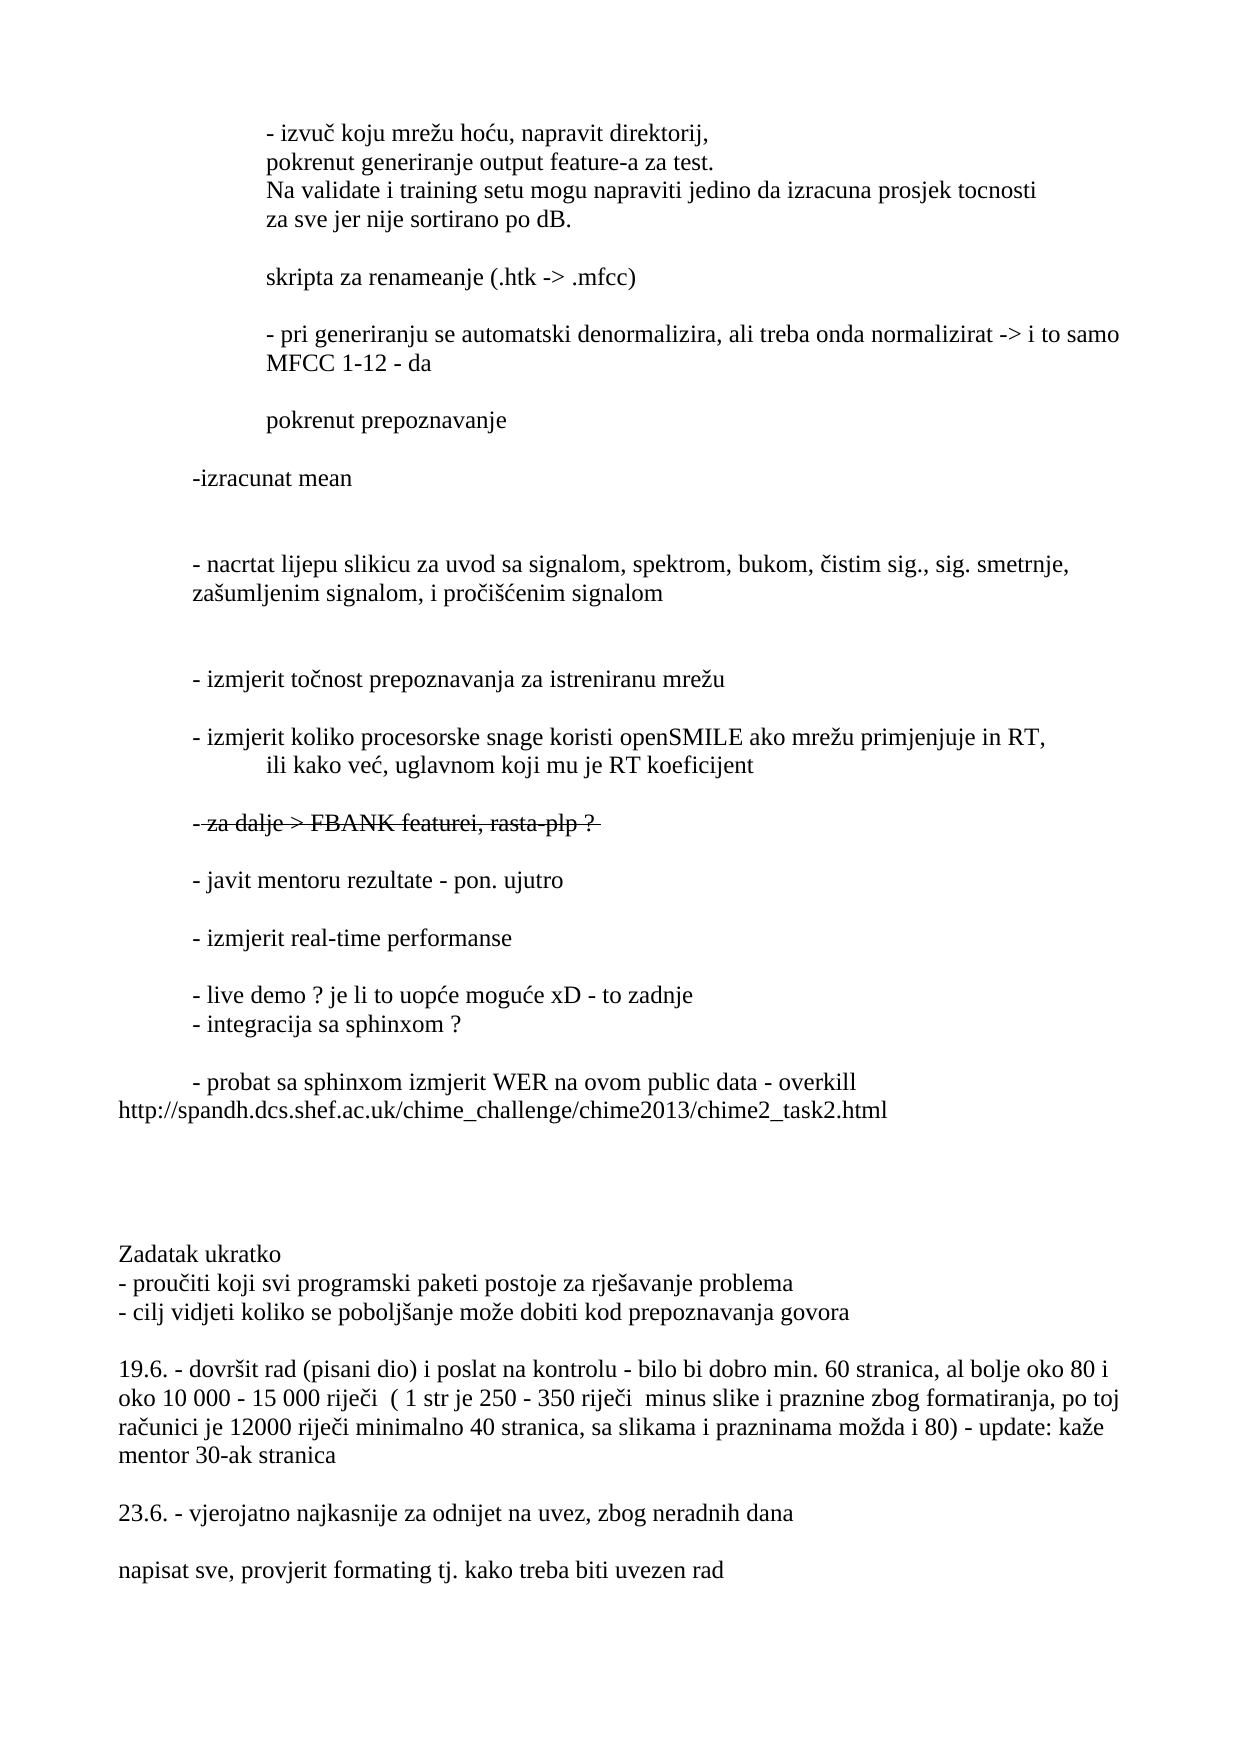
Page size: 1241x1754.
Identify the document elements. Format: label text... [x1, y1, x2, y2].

text - proučiti koji svi programski paketi postoje za rješavanje problema [118, 1268, 1122, 1297]
text - live demo ? je li to uopće moguće xD - to zadnje [118, 981, 1122, 1009]
text - pri generiranju se automatski denormalizira, ali treba onda normalizirat -> i to samo MFCC 1-12 - da [118, 319, 1122, 377]
text napisat sve, provjerit formating tj. kako treba biti uvezen rad [118, 1556, 1122, 1584]
text - izmjerit točnost prepoznavanja za istreniranu mrežu [118, 664, 1122, 693]
text - izvuč koju mrežu hoću, napravit direktorij, [118, 118, 1122, 147]
text pokrenut prepoznavanje [118, 406, 1122, 434]
text - izmjerit koliko procesorske snage koristi openSMILE ako mrežu primjenjuje in RT, [118, 722, 1122, 751]
text za sve jer nije sortirano po dB. [118, 204, 1122, 233]
text - za dalje > FBANK featurei, rasta-plp ? [118, 808, 1122, 837]
text 19.6. - dovršit rad (pisani dio) i poslat na kontrolu - bilo bi dobro min. 60 stranica, al bolje oko 80 i oko 10 000 - 15 000 riječi ( 1 str je 250 - 350 riječi minus slike i praznine zbog formatiranja, po toj računici je 12000 riječi minimalno 40 stranica, sa slikama i prazninama možda i 80) - update: kaže mentor 30-ak stranica [118, 1354, 1122, 1469]
text Zadatak ukratko [118, 1239, 1122, 1268]
text - javit mentoru rezultate - pon. ujutro [118, 866, 1122, 894]
text - izmjerit real-time performanse [118, 923, 1122, 952]
text Na validate i training setu mogu napraviti jedino da izracuna prosjek tocnosti [118, 176, 1122, 204]
text - probat sa sphinxom izmjerit WER na ovom public data - overkill http://spandh.dcs.shef.ac.uk/chime_challenge/chime2013/chime2_task2.html [118, 1067, 1122, 1124]
text 23.6. - vjerojatno najkasnije za odnijet na uvez, zbog neradnih dana [118, 1498, 1122, 1527]
text skripta za renameanje (.htk -> .mfcc) [118, 262, 1122, 291]
text - cilj vidjeti koliko se poboljšanje može dobiti kod prepoznavanja govora [118, 1297, 1122, 1326]
text - integracija sa sphinxom ? [118, 1009, 1122, 1038]
text - nacrtat lijepu slikicu za uvod sa signalom, spektrom, bukom, čistim sig., sig. smetrnje, zašumljenim signalom, i pročišćenim signalom [118, 549, 1122, 607]
text pokrenut generiranje output feature-a za test. [118, 147, 1122, 176]
text ili kako već, uglavnom koji mu je RT koeficijent [118, 751, 1122, 779]
text -izracunat mean [118, 463, 1122, 492]
